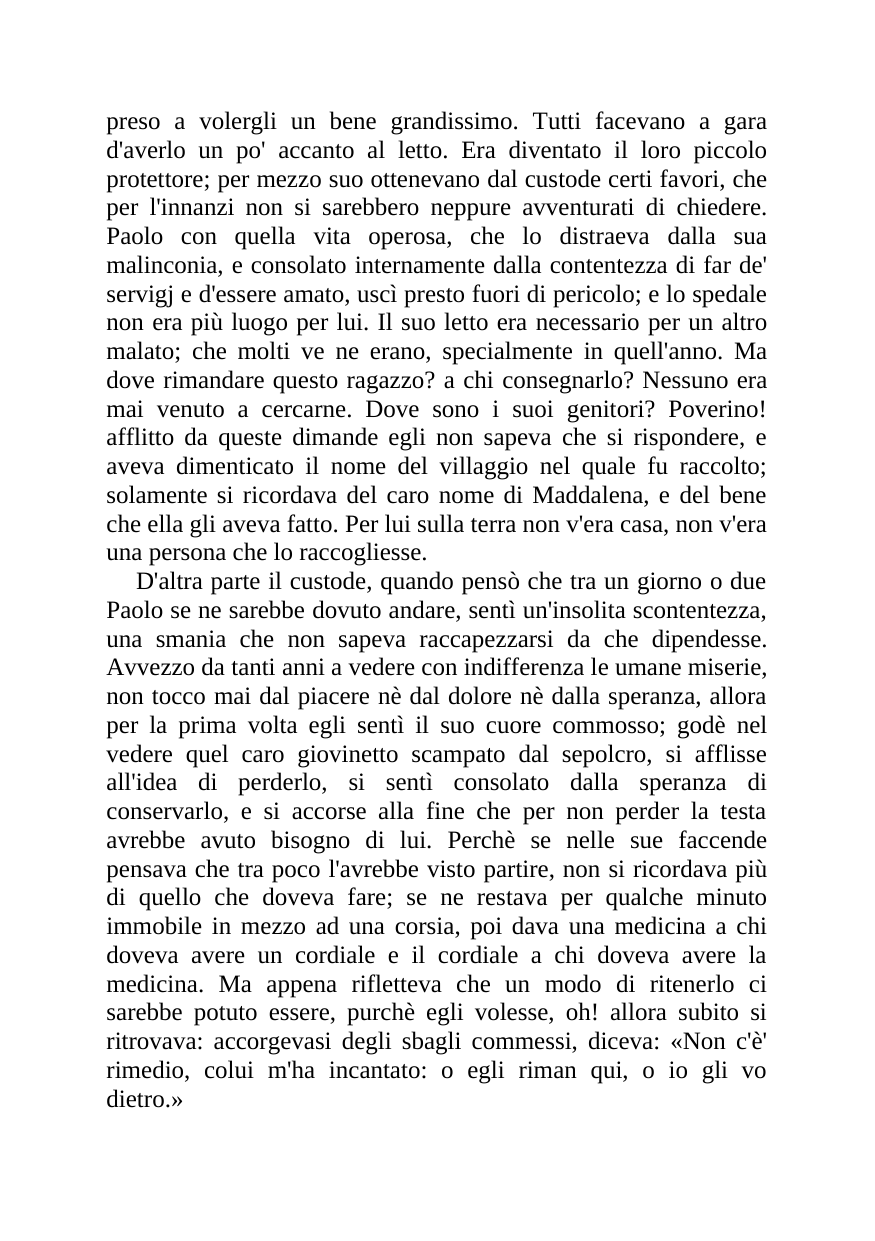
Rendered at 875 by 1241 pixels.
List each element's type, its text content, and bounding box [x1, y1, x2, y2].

text preso a volergli un bene grandissimo. Tutti facevano a gara d'averlo un po' accanto al letto. Era diventato il loro piccolo protettore; per mezzo suo ottenevano dal custode certi favori, che per l'innanzi non si sarebbero neppure avventurati di chiedere. Paolo con quella vita operosa, che lo distraeva dalla sua malinconia, e consolato internamente dalla contentezza di far de' servigj e d'essere amato, uscì presto fuori di pericolo; e lo spedale non era più luogo per lui. Il suo letto era necessario per un altro malato; che molti ve ne erano, specialmente in quell'anno. Ma dove rimandare questo ragazzo? a chi consegnarlo? Nessuno era mai venuto a cercarne. Dove sono i suoi genitori? Poverino! afflitto da queste dimande egli non sapeva che si rispondere, e aveva dimenticato il nome del villaggio nel quale fu raccolto; solamente si ricordava del caro nome di Maddalena, e del bene che ella gli aveva fatto. Per lui sulla terra non v'era casa, non v'era una persona che lo raccogliesse. [106, 106, 768, 566]
text D'altra parte il custode, quando pensò che tra un giorno o due Paolo se ne sarebbe dovuto andare, sentì un'insolita scontentezza, una smania che non sapeva raccapezzarsi da che dipendesse. Avvezzo da tanti anni a vedere con indifferenza le umane miserie, non tocco mai dal piacere nè dal dolore nè dalla speranza, allora per la prima volta egli sentì il suo cuore commosso; godè nel vedere quel caro giovinetto scampato dal sepolcro, si afflisse all'idea di perderlo, si sentì consolato dalla speranza di conservarlo, e si accorse alla fine che per non perder la testa avrebbe avuto bisogno di lui. Perchè se nelle sue faccende pensava che tra poco l'avrebbe visto partire, non si ricordava più di quello che doveva fare; se ne restava per qualche minuto immobile in mezzo ad una corsia, poi dava una medicina a chi doveva avere un cordiale e il cordiale a chi doveva avere la medicina. Ma appena rifletteva che un modo di ritenerlo ci sarebbe potuto essere, purchè egli volesse, oh! allora subito si ritrovava: accorgevasi degli sbagli commessi, diceva: «Non c'è' rimedio, colui m'ha incantato: o egli riman qui, o io gli vo dietro.» [106, 566, 768, 1112]
